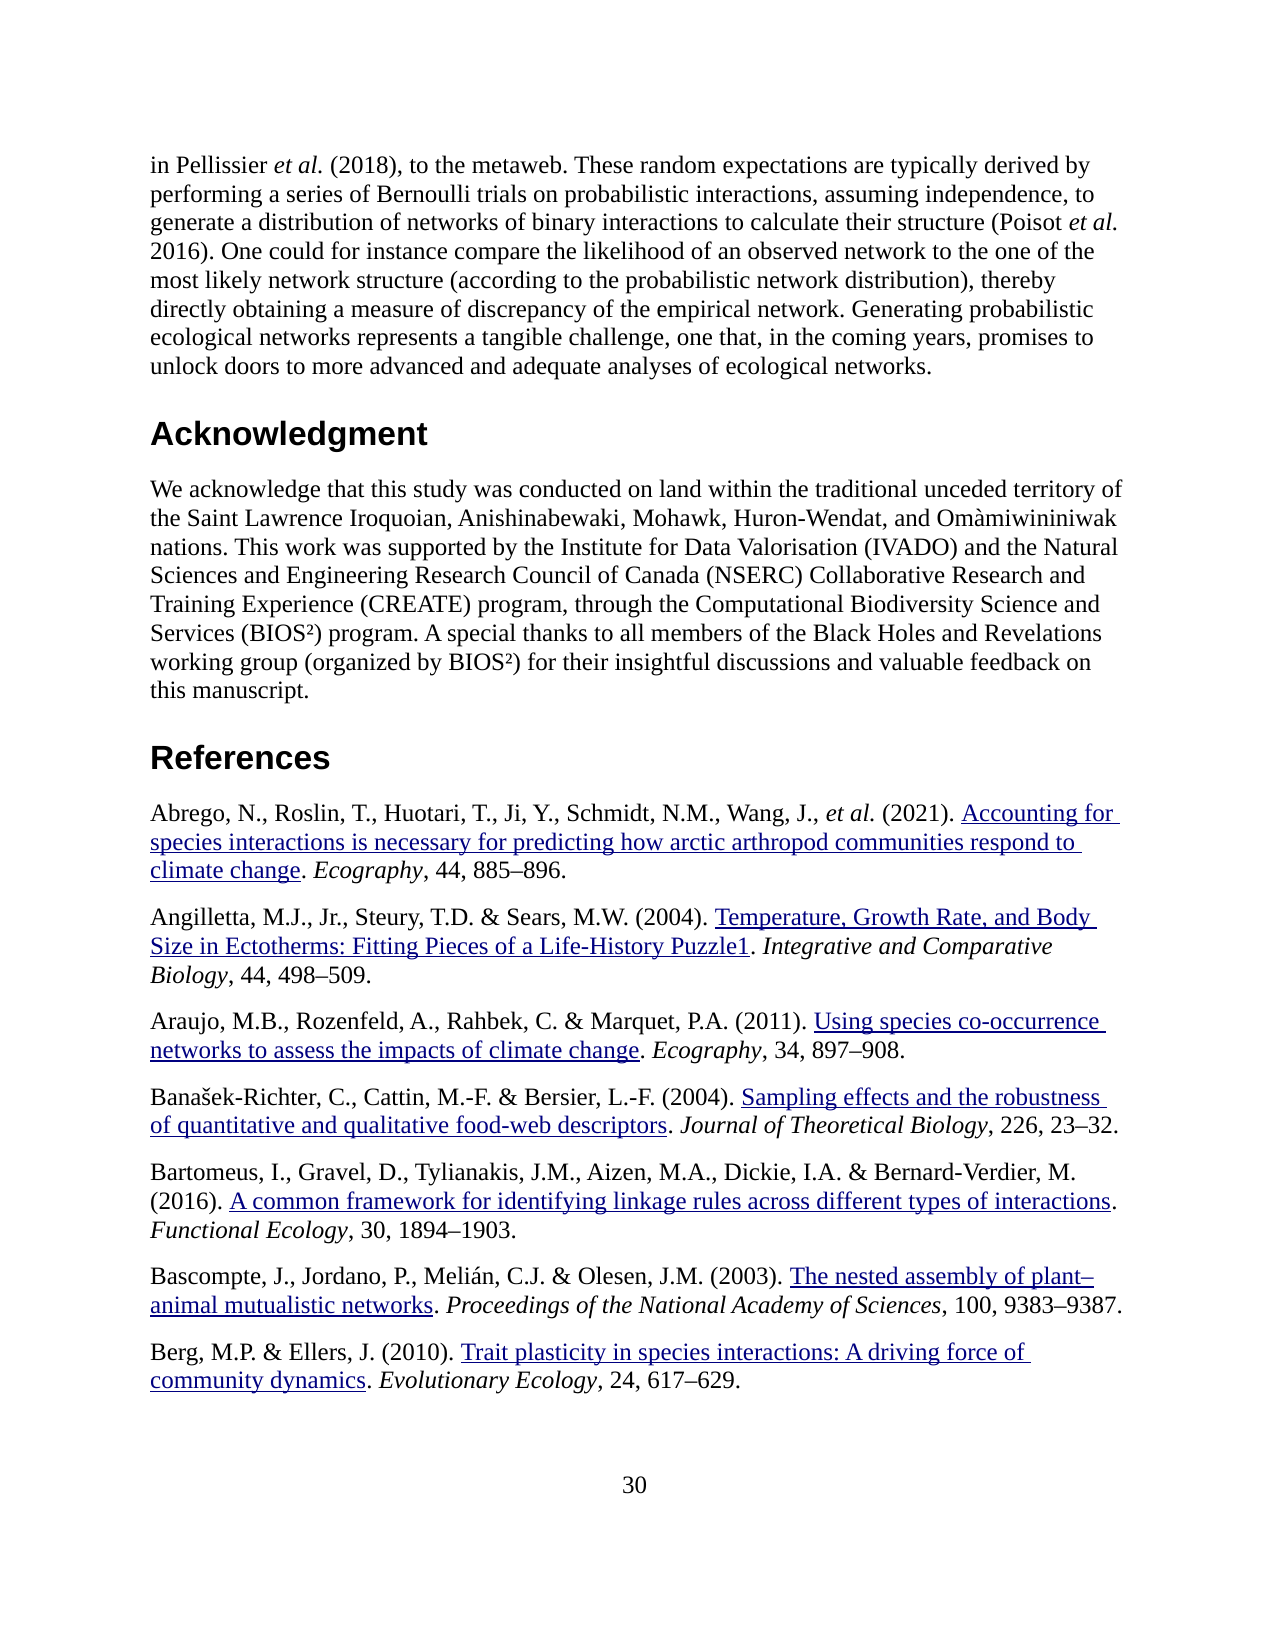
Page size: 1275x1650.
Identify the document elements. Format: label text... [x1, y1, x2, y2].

text Berg, M.P. & Ellers, J. (2010). Trait plasticity in species interactions: A driving force of community dynamics. Evolutionary Ecology, 24, 617–629. [150, 1337, 1125, 1394]
text Abrego, N., Roslin, T., Huotari, T., Ji, Y., Schmidt, N.M., Wang, J., et al. (2021). Accounting for species interactions is necessary for predicting how arctic arthropod communities respond to climate change. Ecography, 44, 885–896. [150, 798, 1125, 884]
text Angilletta, M.J., Jr., Steury, T.D. & Sears, M.W. (2004). Temperature, Growth Rate, and Body Size in Ectotherms: Fitting Pieces of a Life-History Puzzle1. Integrative and Comparative Biology, 44, 498–509. [150, 902, 1125, 988]
text Araujo, M.B., Rozenfeld, A., Rahbek, C. & Marquet, P.A. (2011). Using species co-occurrence networks to assess the impacts of climate change. Ecography, 34, 897–908. [150, 1006, 1125, 1064]
text Bascompte, J., Jordano, P., Melián, C.J. & Olesen, J.M. (2003). The nested assembly of plant–animal mutualistic networks. Proceedings of the National Academy of Sciences, 100, 9383–9387. [150, 1261, 1125, 1319]
text Banašek-Richter, C., Cattin, M.-F. & Bersier, L.-F. (2004). Sampling effects and the robustness of quantitative and qualitative food-web descriptors. Journal of Theoretical Biology, 226, 23–32. [150, 1082, 1125, 1139]
text We acknowledge that this study was conducted on land within the traditional unceded territory of the Saint Lawrence Iroquoian, Anishinabewaki, Mohawk, Huron-Wendat, and Omàmiwininiwak nations. This work was supported by the Institute for Data Valorisation (IVADO) and the Natural Sciences and Engineering Research Council of Canada (NSERC) Collaborative Research and Training Experience (CREATE) program, through the Computational Biodiversity Science and Services (BIOS²) program. A special thanks to all members of the Black Holes and Revelations working group (organized by BIOS²) for their insightful discussions and valuable feedback on this manuscript. [150, 474, 1125, 704]
text Bartomeus, I., Gravel, D., Tylianakis, J.M., Aizen, M.A., Dickie, I.A. & Bernard-Verdier, M. (2016). A common framework for identifying linkage rules across different types of interactions. Functional Ecology, 30, 1894–1903. [150, 1157, 1125, 1243]
subtitle References [150, 738, 1125, 777]
text in Pellissier et al. (2018), to the metaweb. These random expectations are typically derived by performing a series of Bernoulli trials on probabilistic interactions, assuming independence, to generate a distribution of networks of binary interactions to calculate their structure (Poisot et al. 2016). One could for instance compare the likelihood of an observed network to the one of the most likely network structure (according to the probabilistic network distribution), thereby directly obtaining a measure of discrepancy of the empirical network. Generating probabilistic ecological networks represents a tangible challenge, one that, in the coming years, promises to unlock doors to more advanced and adequate analyses of ecological networks. [150, 150, 1125, 380]
subtitle Acknowledgment [150, 414, 1125, 453]
